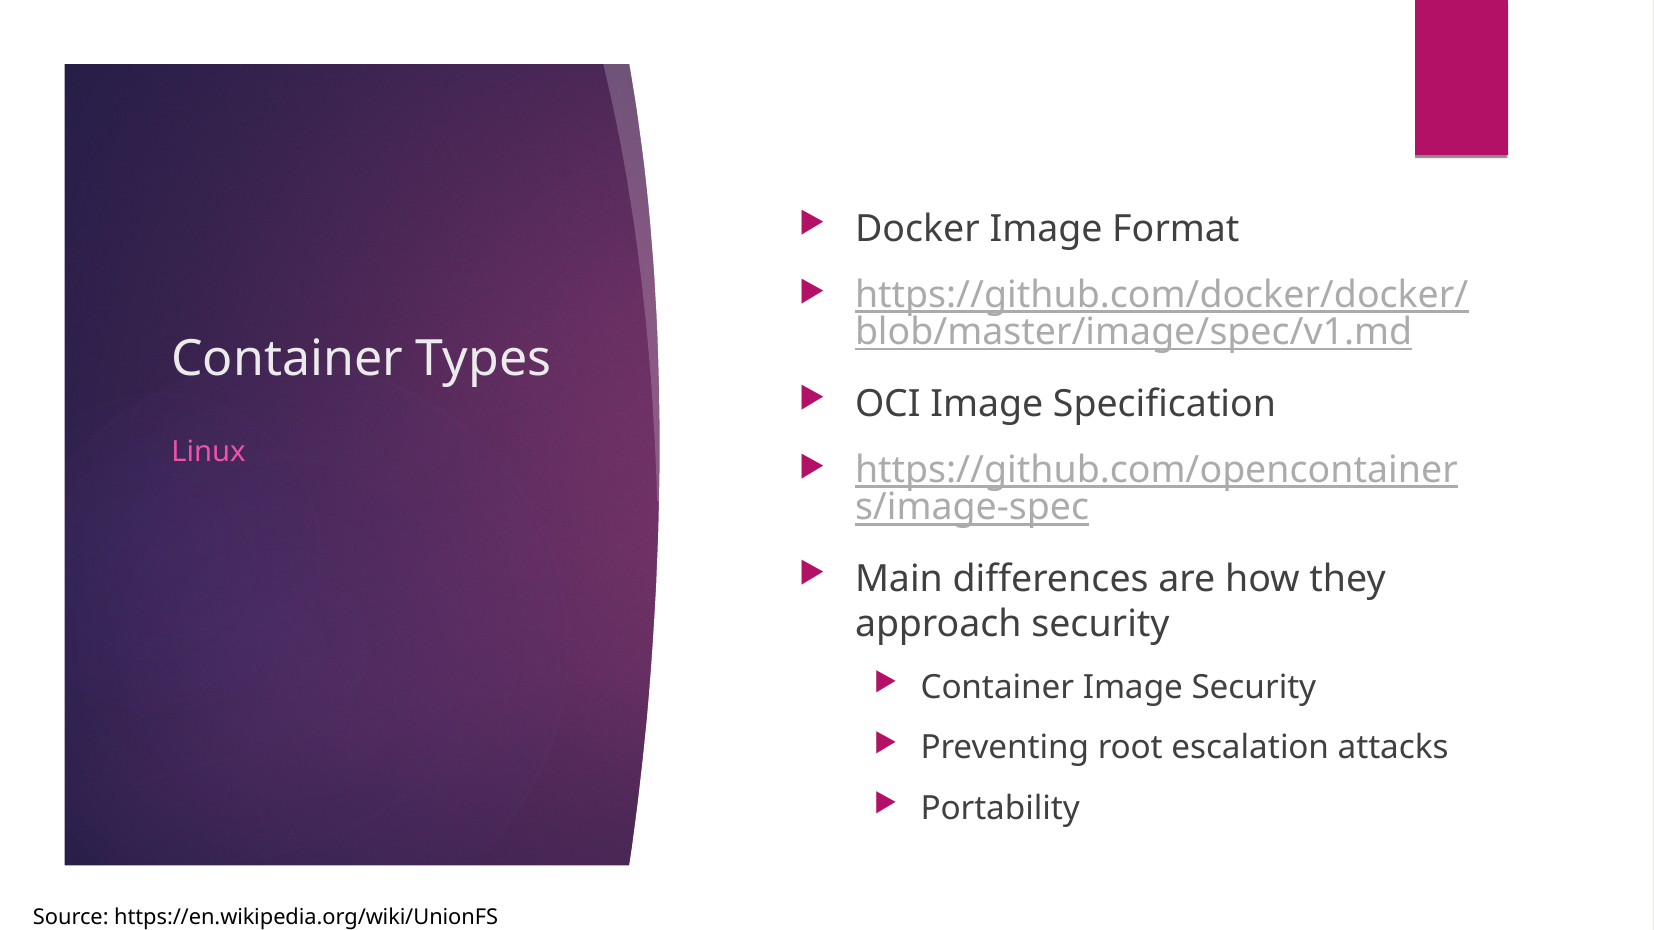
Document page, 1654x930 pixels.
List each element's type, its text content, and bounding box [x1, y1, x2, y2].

title Container Types [156, 175, 593, 393]
list Docker Image Format https://github.com/docker/docker/blob/master/image/spec/v1.md OCI Image Specification https://github.com/opencontainers/image-spec Main differences are how they approach security Container Image Security Preventing root escalation attacks Portability [783, 196, 1488, 817]
list Linux [156, 424, 536, 817]
text_box Source: https://en.wikipedia.org/wiki/UnionFS [18, 895, 1635, 930]
picture [65, 64, 658, 865]
